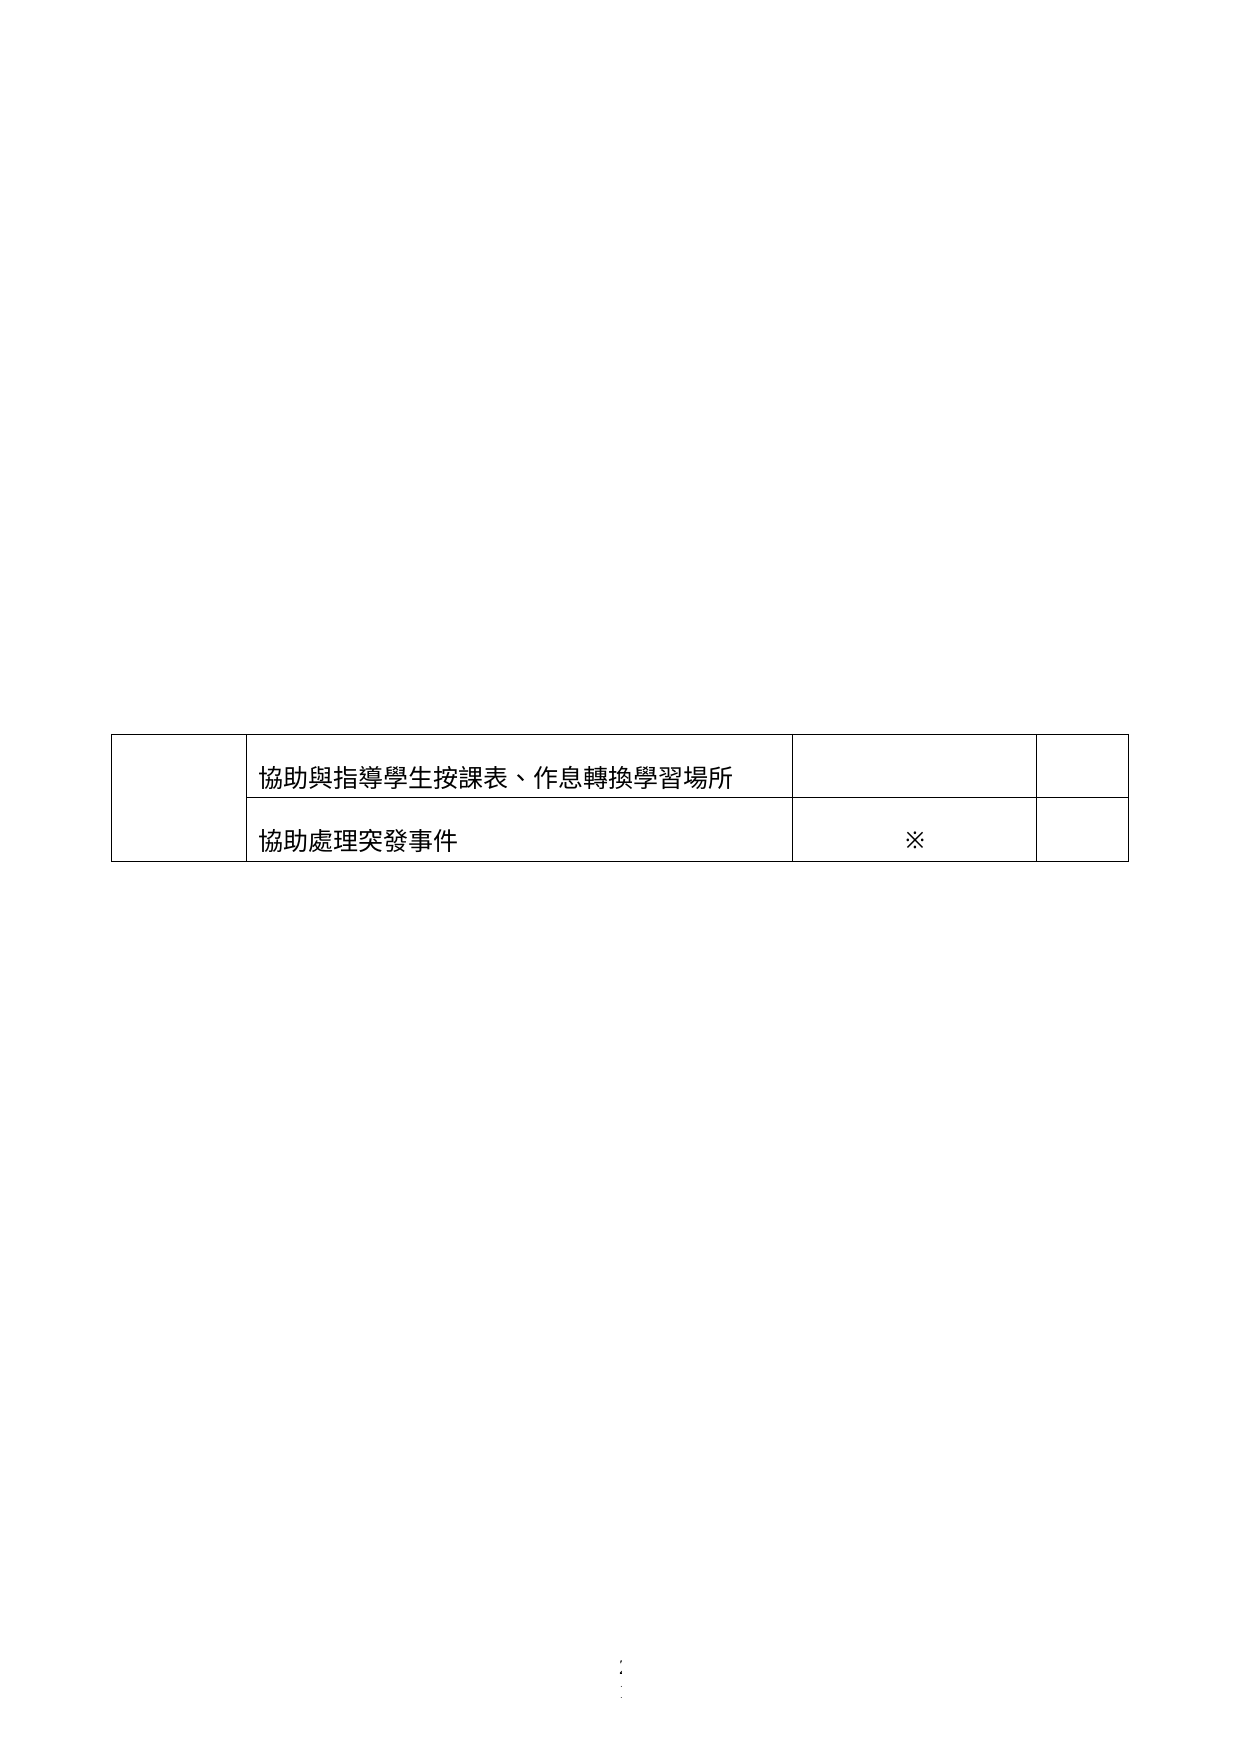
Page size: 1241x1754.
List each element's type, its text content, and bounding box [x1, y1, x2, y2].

table_cell [1037, 798, 1128, 861]
table_cell [793, 735, 1036, 797]
table_cell 協助處理突發事件 [247, 798, 792, 861]
table_cell 協助與指導學生按課表、作息轉換學習場所 [247, 735, 792, 797]
table_cell [1037, 735, 1128, 797]
table_cell ※ [793, 798, 1036, 861]
table_cell [112, 735, 246, 861]
